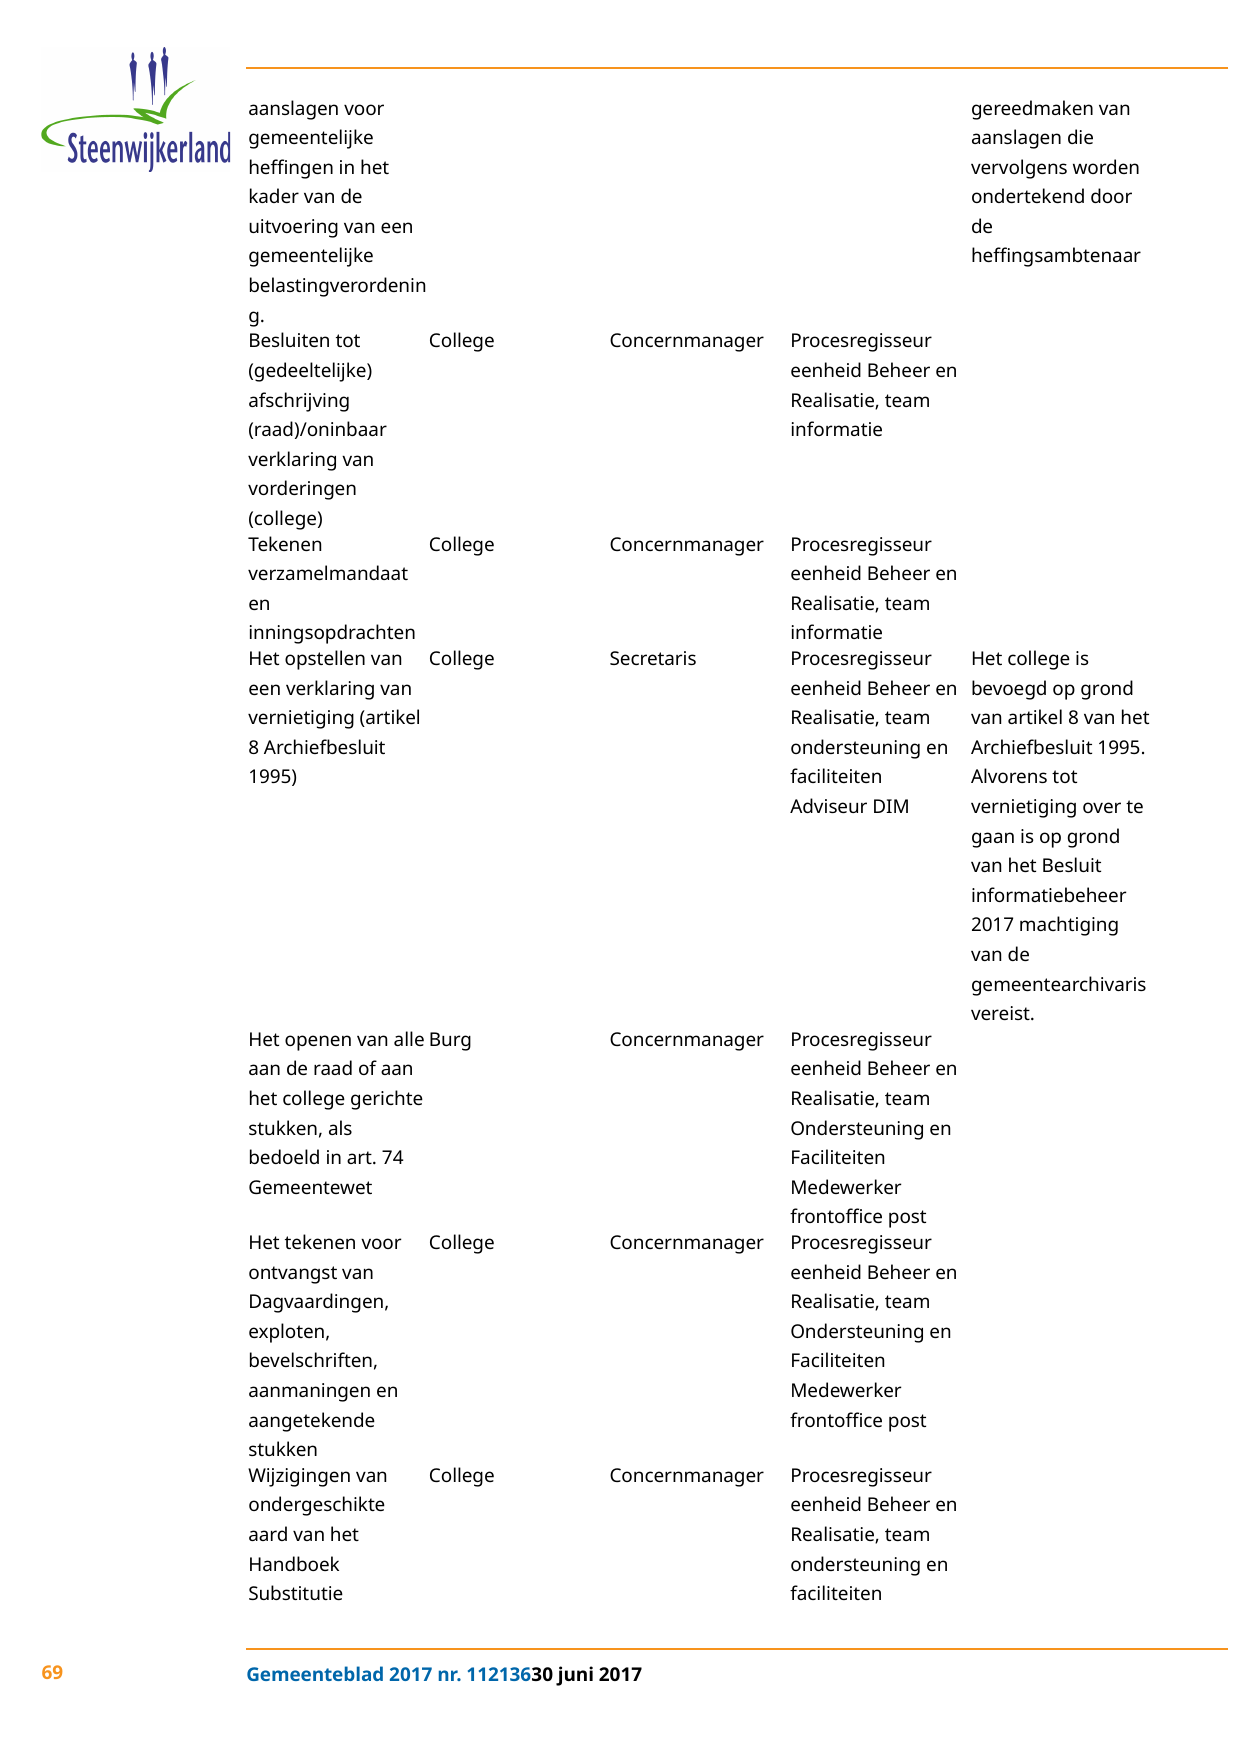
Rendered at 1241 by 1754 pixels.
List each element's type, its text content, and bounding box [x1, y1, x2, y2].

table_cell College [429, 531, 609, 645]
table_cell [609, 95, 790, 328]
table_cell [971, 531, 1152, 645]
table_cell Concernmanager [609, 1026, 790, 1229]
table_cell [429, 95, 609, 328]
picture [41, 47, 231, 172]
table_cell aanslagen voor gemeentelijke heffingen in het kader van de uitvoering van een gemeentelijke belastingverordening. [248, 95, 429, 328]
table_cell Procesregisseur eenheid Beheer en Realisatie, team ondersteuning en faciliteiten Adviseur DIM [790, 645, 971, 1026]
table_cell [971, 1462, 1152, 1606]
table_cell College [429, 1462, 609, 1606]
table_cell Concernmanager [609, 328, 790, 531]
table_cell Besluiten tot (gedeeltelijke) afschrijving (raad)/oninbaar verklaring van vorderingen (college) [248, 328, 429, 531]
table_cell Het openen van alle aan de raad of aan het college gerichte stukken, als bedoeld in art. 74 Gemeentewet [248, 1026, 429, 1229]
table_cell Procesregisseur eenheid Beheer en Realisatie, team informatie [790, 328, 971, 531]
table_cell Procesregisseur eenheid Beheer en Realisatie, team informatie [790, 531, 971, 645]
table_cell Het college is bevoegd op grond van artikel 8 van het Archiefbesluit 1995. Alvorens tot vernietiging over te gaan is op grond van het Besluit informatiebeheer 2017 machtiging van de gemeentearchivaris vereist. [971, 645, 1152, 1026]
table_cell Het opstellen van een verklaring van vernietiging (artikel 8 Archiefbesluit 1995) [248, 645, 429, 1026]
table_cell gereedmaken van aanslagen die vervolgens worden ondertekend door de heffingsambtenaar [971, 95, 1152, 328]
table_cell [971, 328, 1152, 531]
table_cell Concernmanager [609, 1462, 790, 1606]
table_cell Procesregisseur eenheid Beheer en Realisatie, team Ondersteuning en Faciliteiten Medewerker frontoffice post [790, 1026, 971, 1229]
table_cell [790, 95, 971, 328]
table_cell Het tekenen voor ontvangst van Dagvaardingen, exploten, bevelschriften, aanmaningen en aangetekende stukken [248, 1229, 429, 1462]
table_cell Concernmanager [609, 1229, 790, 1462]
table_cell [971, 1026, 1152, 1229]
table_cell Wijzigingen van ondergeschikte aard van het Handboek Substitutie [248, 1462, 429, 1606]
table_cell Secretaris [609, 645, 790, 1026]
table_cell Concernmanager [609, 531, 790, 645]
table_cell College [429, 1229, 609, 1462]
table_cell College [429, 328, 609, 531]
table_cell [971, 1229, 1152, 1462]
table_cell Procesregisseur eenheid Beheer en Realisatie, team ondersteuning en faciliteiten [790, 1462, 971, 1606]
table_cell Tekenen verzamelmandaat en inningsopdrachten [248, 531, 429, 645]
table_cell Burg [429, 1026, 609, 1229]
table_cell College [429, 645, 609, 1026]
table_cell Procesregisseur eenheid Beheer en Realisatie, team Ondersteuning en Faciliteiten Medewerker frontoffice post [790, 1229, 971, 1462]
